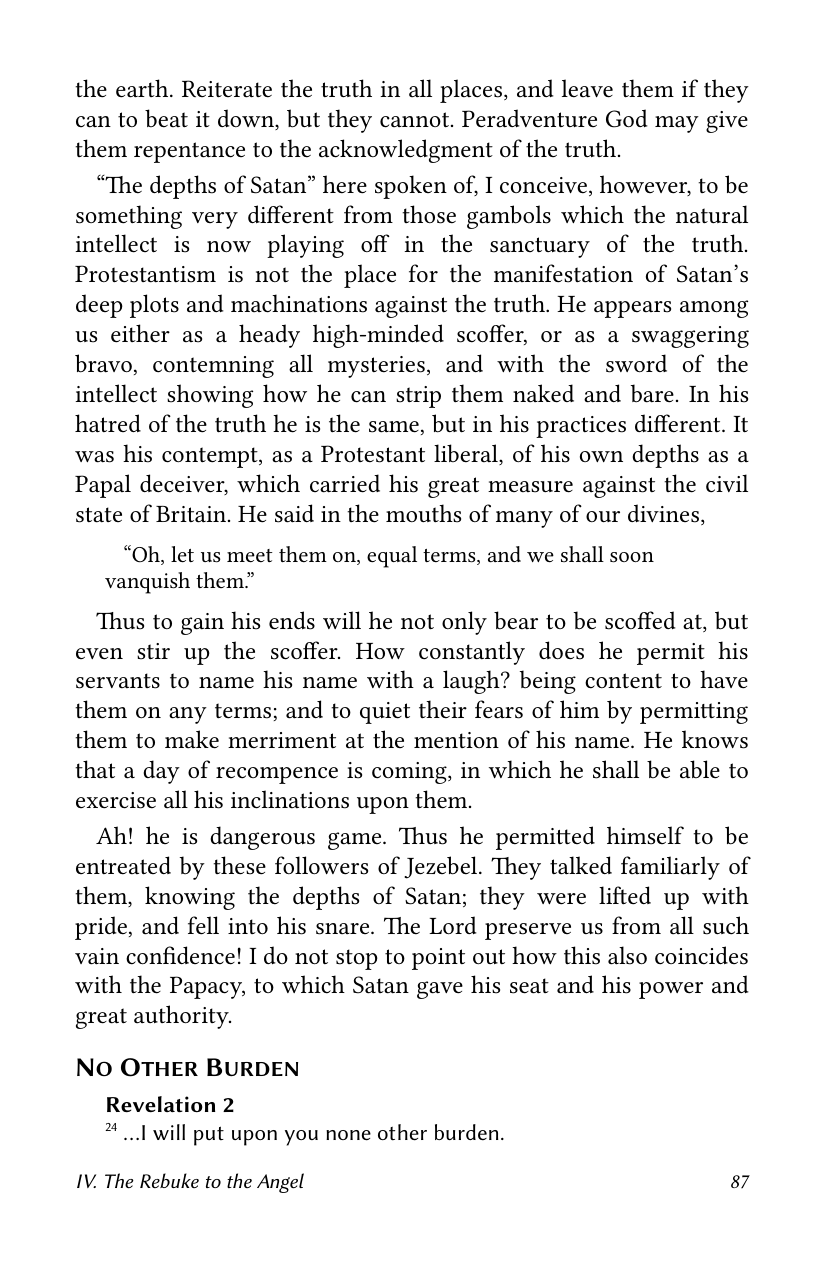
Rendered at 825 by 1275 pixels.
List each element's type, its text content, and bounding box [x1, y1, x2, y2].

text Thus to gain his ends will he not only bear to be scoffed at, but even stir up the scoffer. How constantly does he permit his servants to name his name with a laugh? being content to have them on any terms; and to quiet their fears of him by permitting them to make merriment at the mention of his name. He knows that a day of recompence is coming, in which he shall be able to exercise all his inclinations upon them. [75, 607, 750, 815]
text “Oh, let us meet them on, equal terms, and we shall soon vanquish them.” [105, 541, 720, 594]
text Revelation 2 [105, 1092, 750, 1118]
text 24 ...I will put upon you none other burden. [105, 1120, 720, 1146]
subtitle No Other Burden [75, 1052, 750, 1083]
text “The depths of Satan” here spoken of, I conceive, however, to be something very different from those gambols which the natural intellect is now playing off in the sanctuary of the truth. Protestantism is not the place for the manifestation of Satan’s deep plots and machinations against the truth. He appears among us either as a heady high-minded scoffer, or as a swaggering bravo, contemning all mysteries, and with the sword of the intellect showing how he can strip them naked and bare. In his hatred of the truth he is the same, but in his practices different. It was his contempt, as a Protestant liberal, of his own depths as a Papal deceiver, which carried his great measure against the civil state of Britain. He said in the mouths of many of our divines, [75, 171, 750, 528]
text Ah! he is dangerous game. Thus he permitted himself to be entreated by these followers of Jezebel. They talked familiarly of them, knowing the depths of Satan; they were lifted up with pride, and fell into his snare. The Lord preserve us from all such vain confidence! I do not stop to point out how this also coincides with the Papacy, to which Satan gave his seat and his power and great authority. [75, 822, 750, 1030]
text the earth. Reiterate the truth in all places, and leave them if they can to beat it down, but they cannot. Peradventure God may give them repentance to the acknowledgment of the truth. [75, 75, 750, 163]
